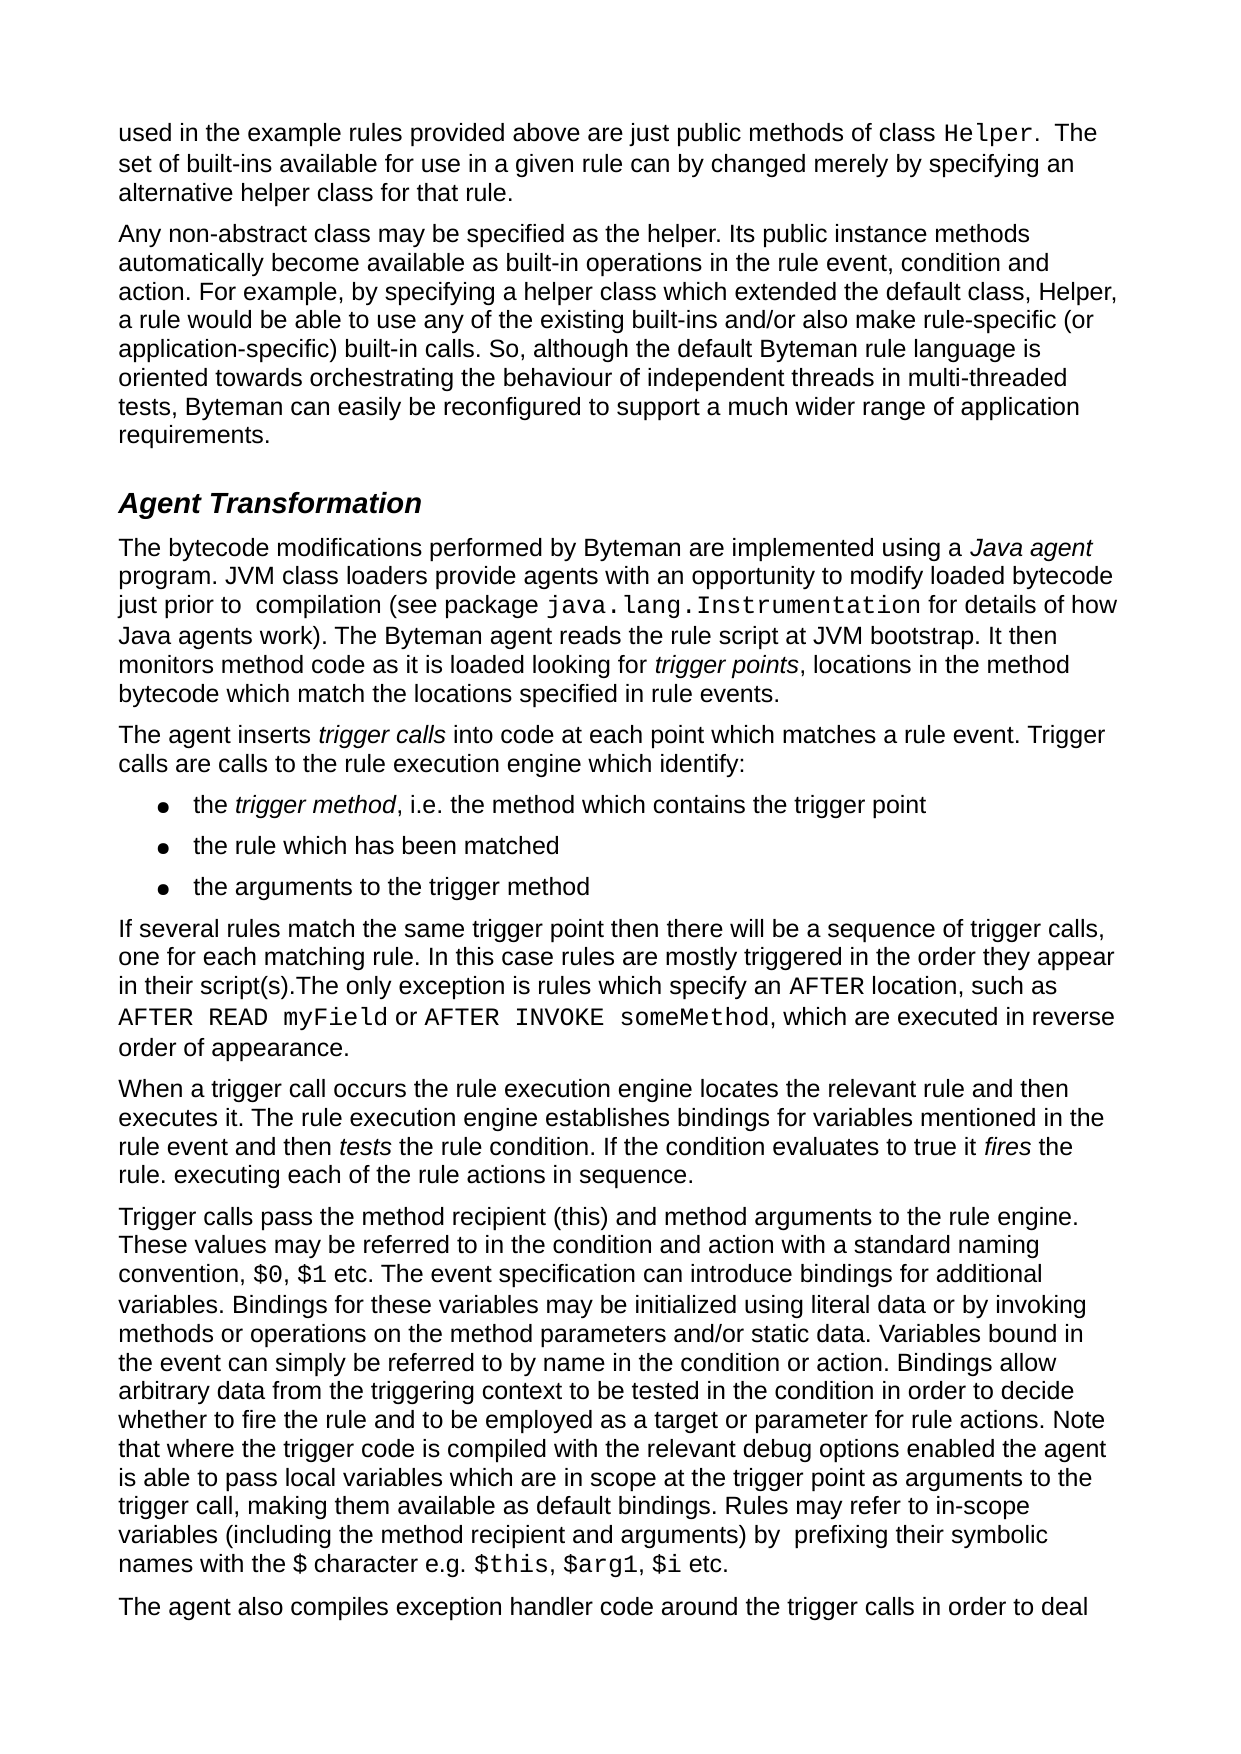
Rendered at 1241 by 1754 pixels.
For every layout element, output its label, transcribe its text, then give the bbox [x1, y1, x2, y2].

text used in the example rules provided above are just public methods of class Helper. The set of built-ins available for use in a given rule can by changed merely by specifying an alternative helper class for that rule. [118, 118, 1122, 207]
text When a trigger call occurs the rule execution engine locates the relevant rule and then executes it. The rule execution engine establishes bindings for variables mentioned in the rule event and then tests the rule condition. If the condition evaluates to true it fires the rule. executing each of the rule actions in sequence. [118, 1074, 1122, 1189]
text Trigger calls pass the method recipient (this) and method arguments to the rule engine. These values may be referred to in the condition and action with a standard naming convention, $0, $1 etc. The event specification can introduce bindings for additional variables. Bindings for these variables may be initialized using literal data or by invoking methods or operations on the method parameters and/or static data. Variables bound in the event can simply be referred to by name in the condition or action. Bindings allow arbitrary data from the triggering context to be tested in the condition in order to decide whether to fire the rule and to be employed as a target or parameter for rule actions. Note that where the trigger code is compiled with the relevant debug options enabled the agent is able to pass local variables which are in scope at the trigger point as arguments to the trigger call, making them available as default bindings. Rules may refer to in-scope variables (including the method recipient and arguments) by prefixing their symbolic names with the $ character e.g. $this, $arg1, $i etc. [118, 1202, 1122, 1580]
list the trigger method, i.e. the method which contains the trigger point [156, 790, 1122, 818]
text Any non-abstract class may be specified as the helper. Its public instance methods automatically become available as built-in operations in the rule event, condition and action. For example, by specifying a helper class which extended the default class, Helper, a rule would be able to use any of the existing built-ins and/or also make rule-specific (or application-specific) built-in calls. So, although the default Byteman rule language is oriented towards orchestrating the behaviour of independent threads in multi-threaded tests, Byteman can easily be reconfigured to support a much wider range of application requirements. [118, 219, 1122, 449]
subtitle Agent Transformation [118, 487, 1122, 520]
text The bytecode modifications performed by Byteman are implemented using a Java agent program. JVM class loaders provide agents with an opportunity to modify loaded bytecode just prior to compilation (see package java.lang.Instrumentation for details of how Java agents work). The Byteman agent reads the rule script at JVM bootstrap. It then monitors method code as it is loaded looking for trigger points, locations in the method bytecode which match the locations specified in rule events. [118, 533, 1122, 707]
text The agent also compiles exception handler code around the trigger calls in order to deal [118, 1592, 1122, 1621]
text The agent inserts trigger calls into code at each point which matches a rule event. Trigger calls are calls to the rule execution engine which identify: [118, 720, 1122, 777]
list the arguments to the trigger method [156, 872, 1122, 901]
text If several rules match the same trigger point then there will be a sequence of trigger calls, one for each matching rule. In this case rules are mostly triggered in the order they appear in their script(s).The only exception is rules which specify an AFTER location, such as AFTER READ myField or AFTER INVOKE someMethod, which are executed in reverse order of appearance. [118, 913, 1122, 1062]
list the rule which has been matched [156, 831, 1122, 860]
